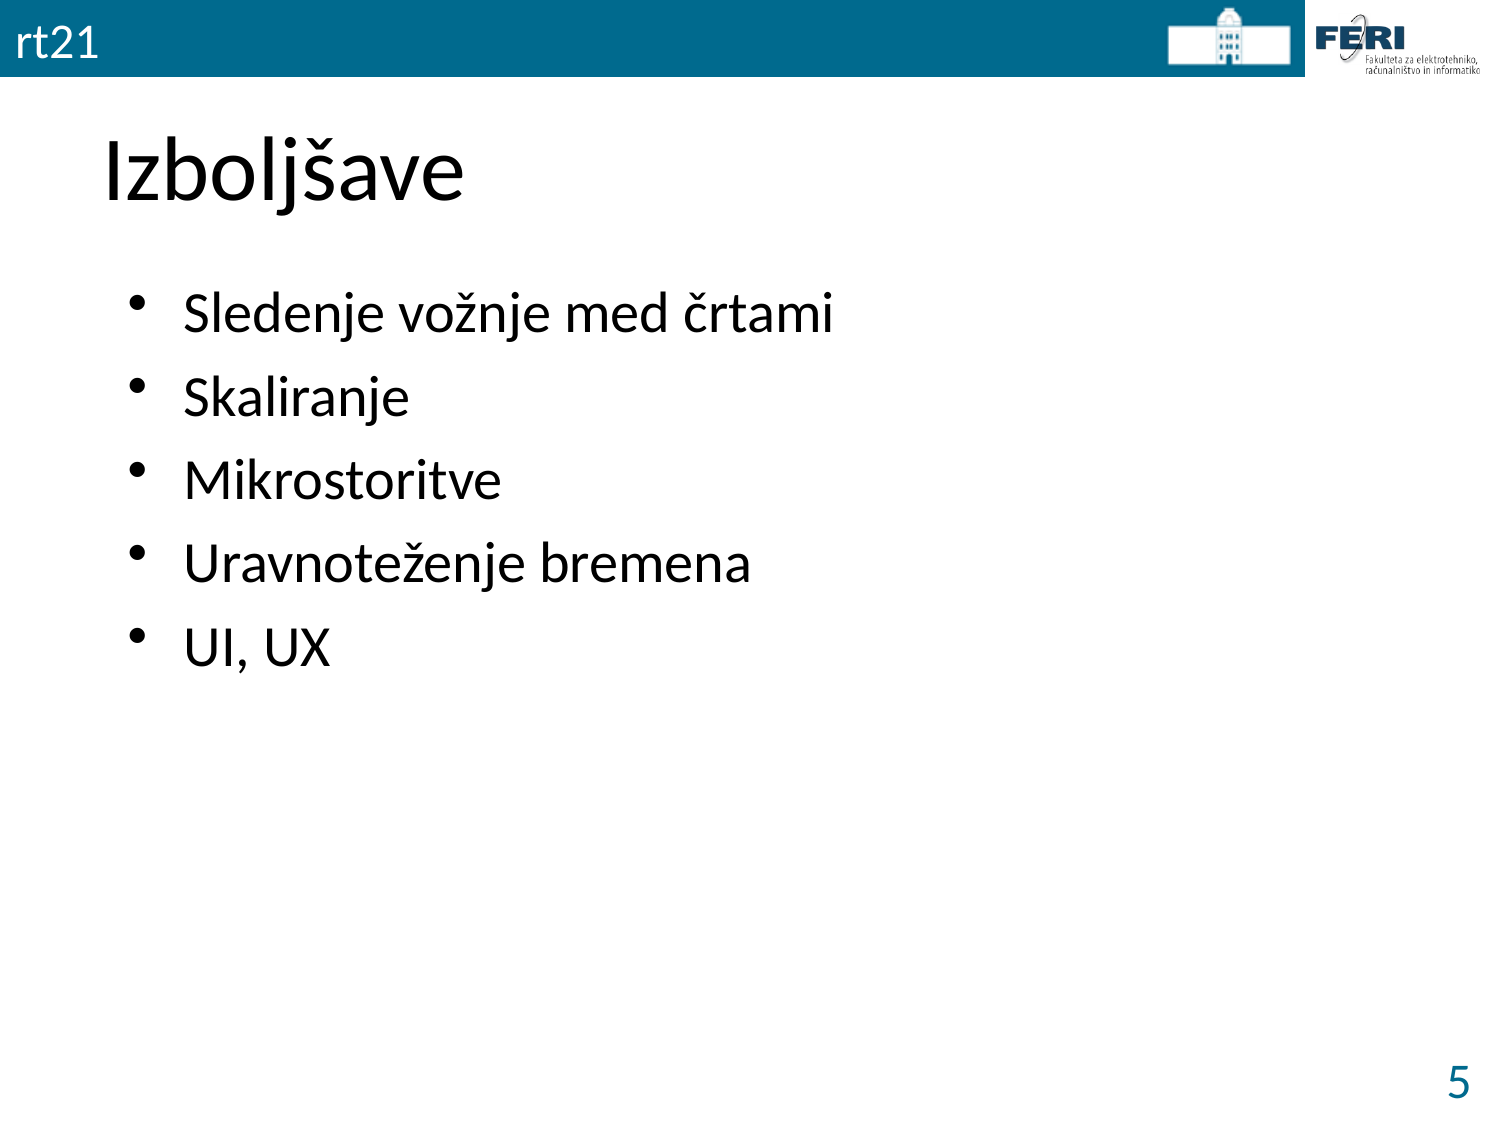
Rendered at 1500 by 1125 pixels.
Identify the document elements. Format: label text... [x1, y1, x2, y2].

slide_number 5 [1339, 1046, 1487, 1112]
footer rt21 [0, 0, 1117, 77]
list Sledenje vožnje med črtami Skaliranje Mikrostoritve Uravnoteženje bremena UI, UX [112, 267, 1388, 1024]
title Izboljšave [87, 78, 1425, 250]
picture [1316, 13, 1480, 74]
picture [1168, 7, 1290, 65]
